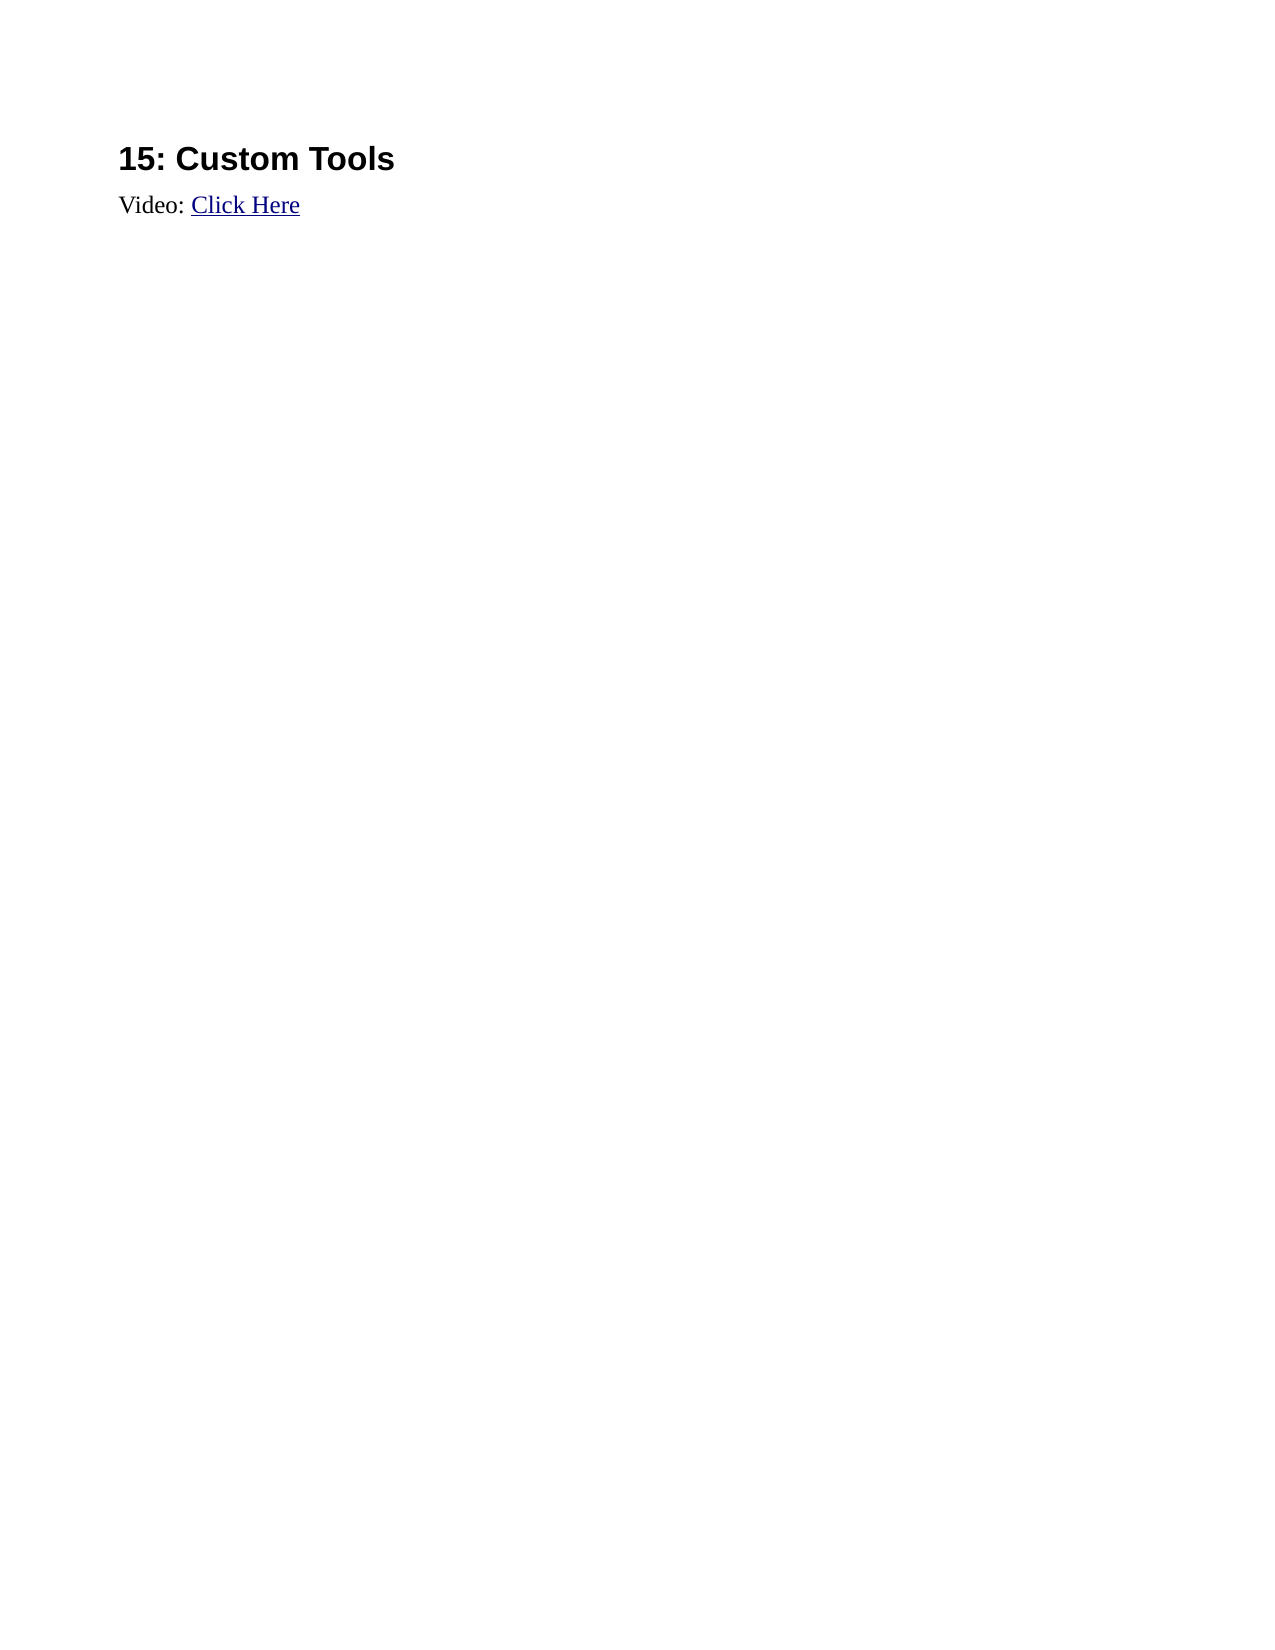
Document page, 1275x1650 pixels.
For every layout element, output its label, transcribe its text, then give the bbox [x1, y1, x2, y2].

text Video: Click Here [118, 190, 1157, 219]
subtitle 15: Custom Tools [118, 139, 1157, 177]
